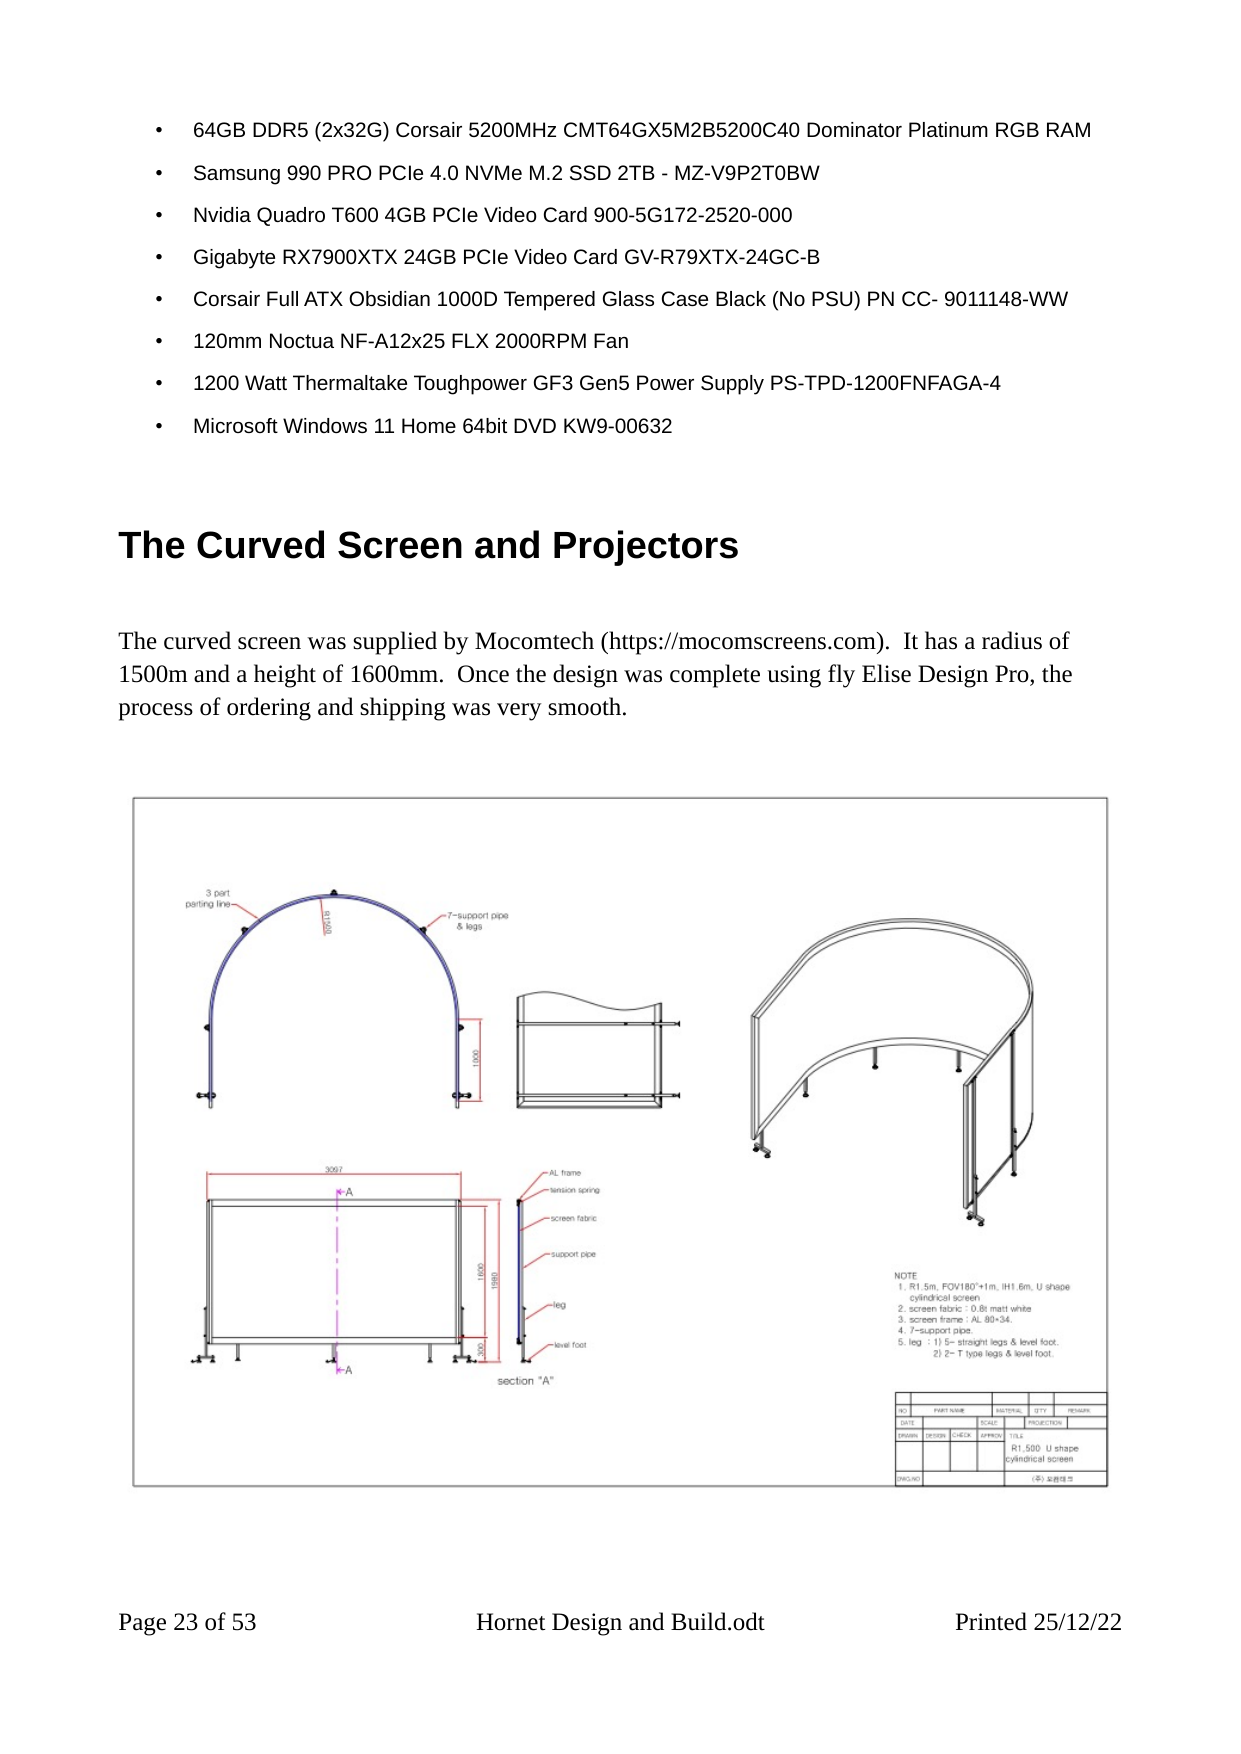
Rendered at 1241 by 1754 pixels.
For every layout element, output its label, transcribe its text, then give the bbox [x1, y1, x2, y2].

list 64GB DDR5 (2x32G) Corsair 5200MHz CMT64GX5M2B5200C40 Dominator Platinum RGB RAM [155, 118, 1122, 142]
subtitle The Curved Screen and Projectors [118, 523, 1122, 566]
list 120mm Noctua NF-A12x25 FLX 2000RPM Fan [155, 329, 1122, 353]
list Microsoft Windows 11 Home 64bit DVD KW9-00632 [155, 413, 1122, 437]
list Samsung 990 PRO PCIe 4.0 NVMe M.2 SSD 2TB - MZ-V9P2T0BW [155, 160, 1122, 184]
list Gigabyte RX7900XTX 24GB PCIe Video Card GV-R79XTX-24GC-B [155, 245, 1122, 269]
picture [118, 787, 1123, 1497]
text The curved screen was supplied by Mocomtech (https://mocomscreens.com). It has a radius of 1500m and a height of 1600mm. Once the design was complete using fly Elise Design Pro, the process of ordering and shipping was very smooth. [118, 626, 1122, 721]
list Corsair Full ATX Obsidian 1000D Tempered Glass Case Black (No PSU) PN CC- 9011148-WW [155, 287, 1122, 311]
list 1200 Watt Thermaltake Toughpower GF3 Gen5 Power Supply PS-TPD-1200FNFAGA-4 [155, 371, 1122, 395]
list Nvidia Quadro T600 4GB PCIe Video Card 900-5G172-2520-000 [155, 202, 1122, 227]
